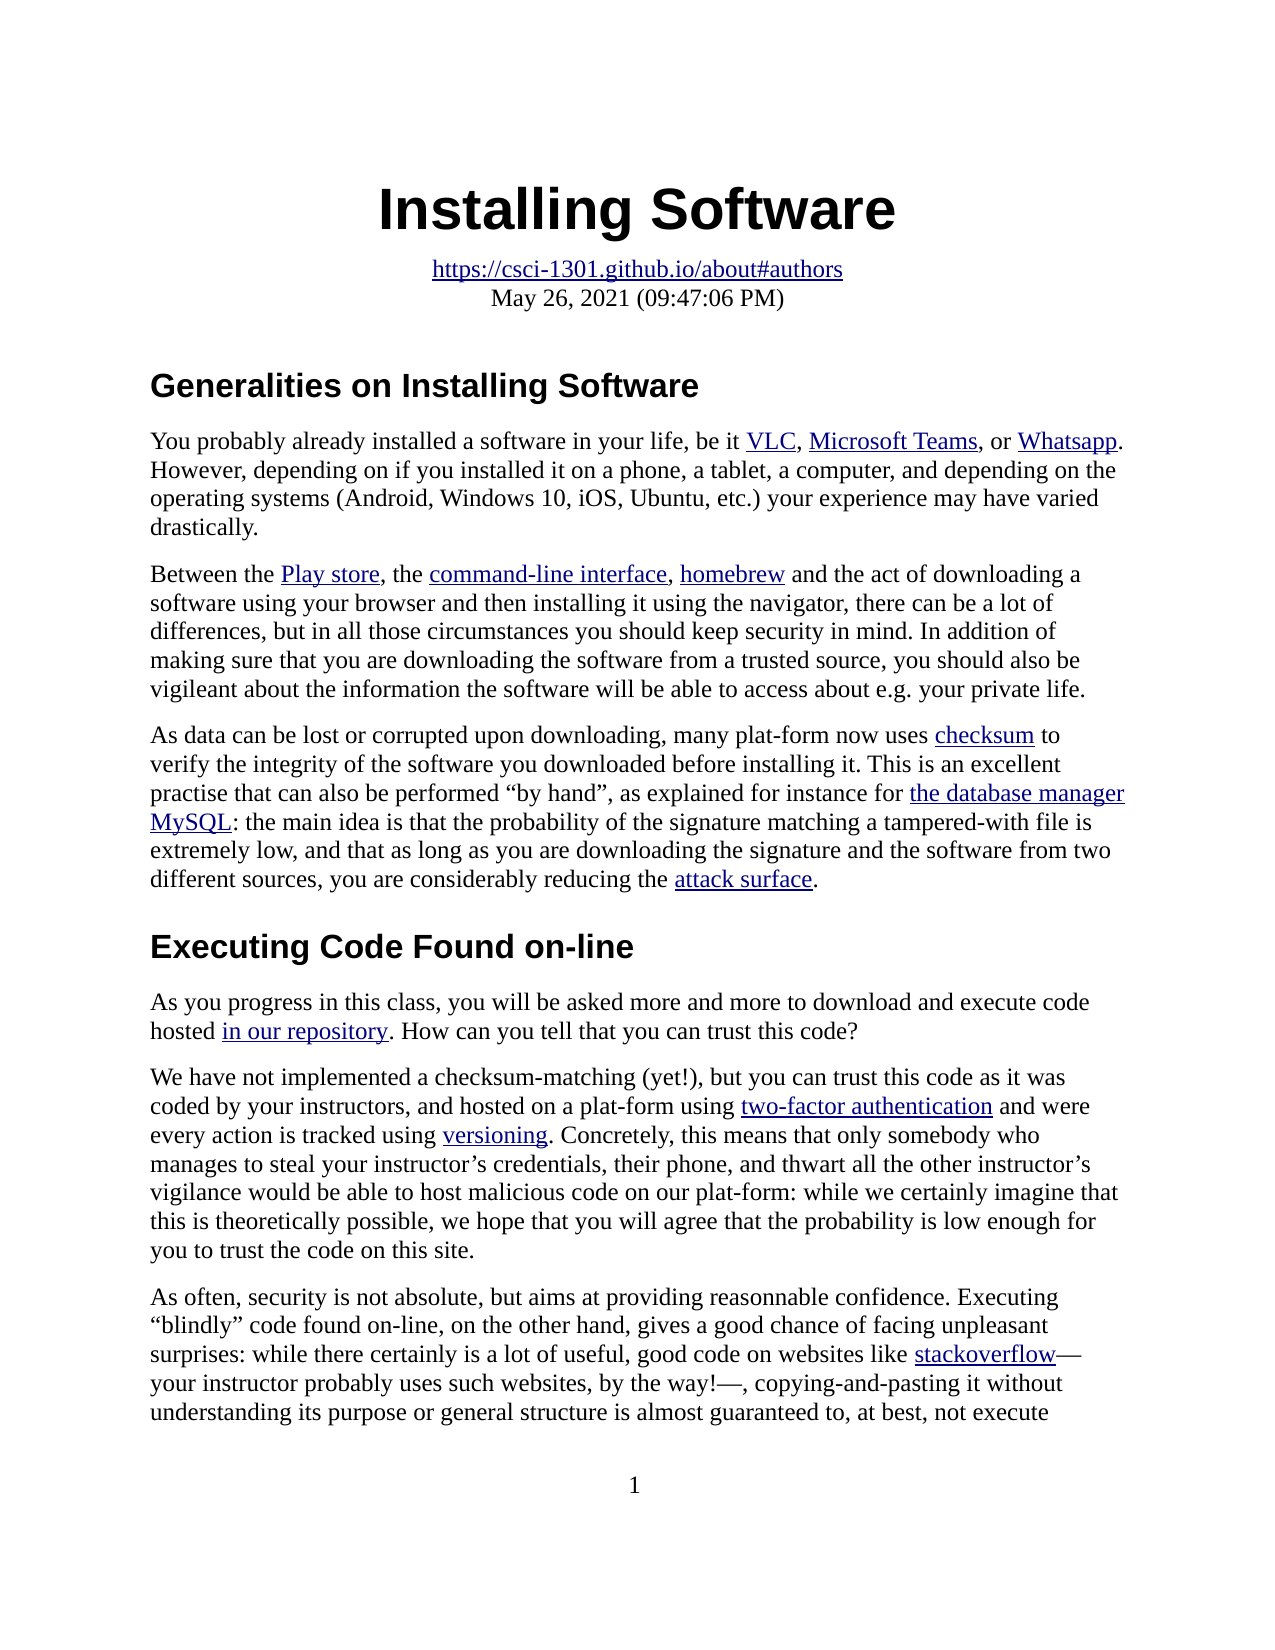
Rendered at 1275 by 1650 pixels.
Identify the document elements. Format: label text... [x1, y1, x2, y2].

text May 26, 2021 (09:47:06 PM) [150, 283, 1125, 312]
subtitle Generalities on Installing Software [150, 366, 1125, 404]
text https://csci-1301.github.io/about#authors [150, 254, 1125, 283]
text As you progress in this class, you will be asked more and more to download and execute code hosted in our repository. How can you tell that you can trust this code? [150, 987, 1125, 1044]
text Between the Play store, the command-line interface, homebrew and the act of downloading a software using your browser and then installing it using the navigator, there can be a lot of differences, but in all those circumstances you should keep security in mind. In addition of making sure that you are downloading the software from a trusted source, you should also be vigileant about the information the software will be able to access about e.g. your private life. [150, 559, 1125, 703]
title Installing Software [150, 175, 1125, 242]
text You probably already installed a software in your life, be it VLC, Microsoft Teams, or Whatsapp. However, depending on if you installed it on a phone, a tablet, a computer, and depending on the operating systems (Android, Windows 10, iOS, Ubuntu, etc.) your experience may have varied drastically. [150, 426, 1125, 541]
subtitle Executing Code Found on-line [150, 927, 1125, 966]
text As often, security is not absolute, but aims at providing reasonnable confidence. Executing “blindly” code found on-line, on the other hand, gives a good chance of facing unpleasant surprises: while there certainly is a lot of useful, good code on websites like stackoverflow—your instructor probably uses such websites, by the way!—, copying-and-pasting it without understanding its purpose or general structure is almost guaranteed to, at best, not execute [150, 1282, 1125, 1425]
text As data can be lost or corrupted upon downloading, many plat-form now uses checksum to verify the integrity of the software you downloaded before installing it. This is an excellent practise that can also be performed “by hand”, as explained for instance for the database manager MySQL: the main idea is that the probability of the signature matching a tampered-with file is extremely low, and that as long as you are downloading the signature and the software from two different sources, you are considerably reducing the attack surface. [150, 721, 1125, 893]
text We have not implemented a checksum-matching (yet!), but you can trust this code as it was coded by your instructors, and hosted on a plat-form using two-factor authentication and were every action is tracked using versioning. Concretely, this means that only somebody who manages to steal your instructor’s credentials, their phone, and thwart all the other instructor’s vigilance would be able to host malicious code on our plat-form: while we certainly imagine that this is theoretically possible, we hope that you will agree that the probability is low enough for you to trust the code on this site. [150, 1062, 1125, 1264]
